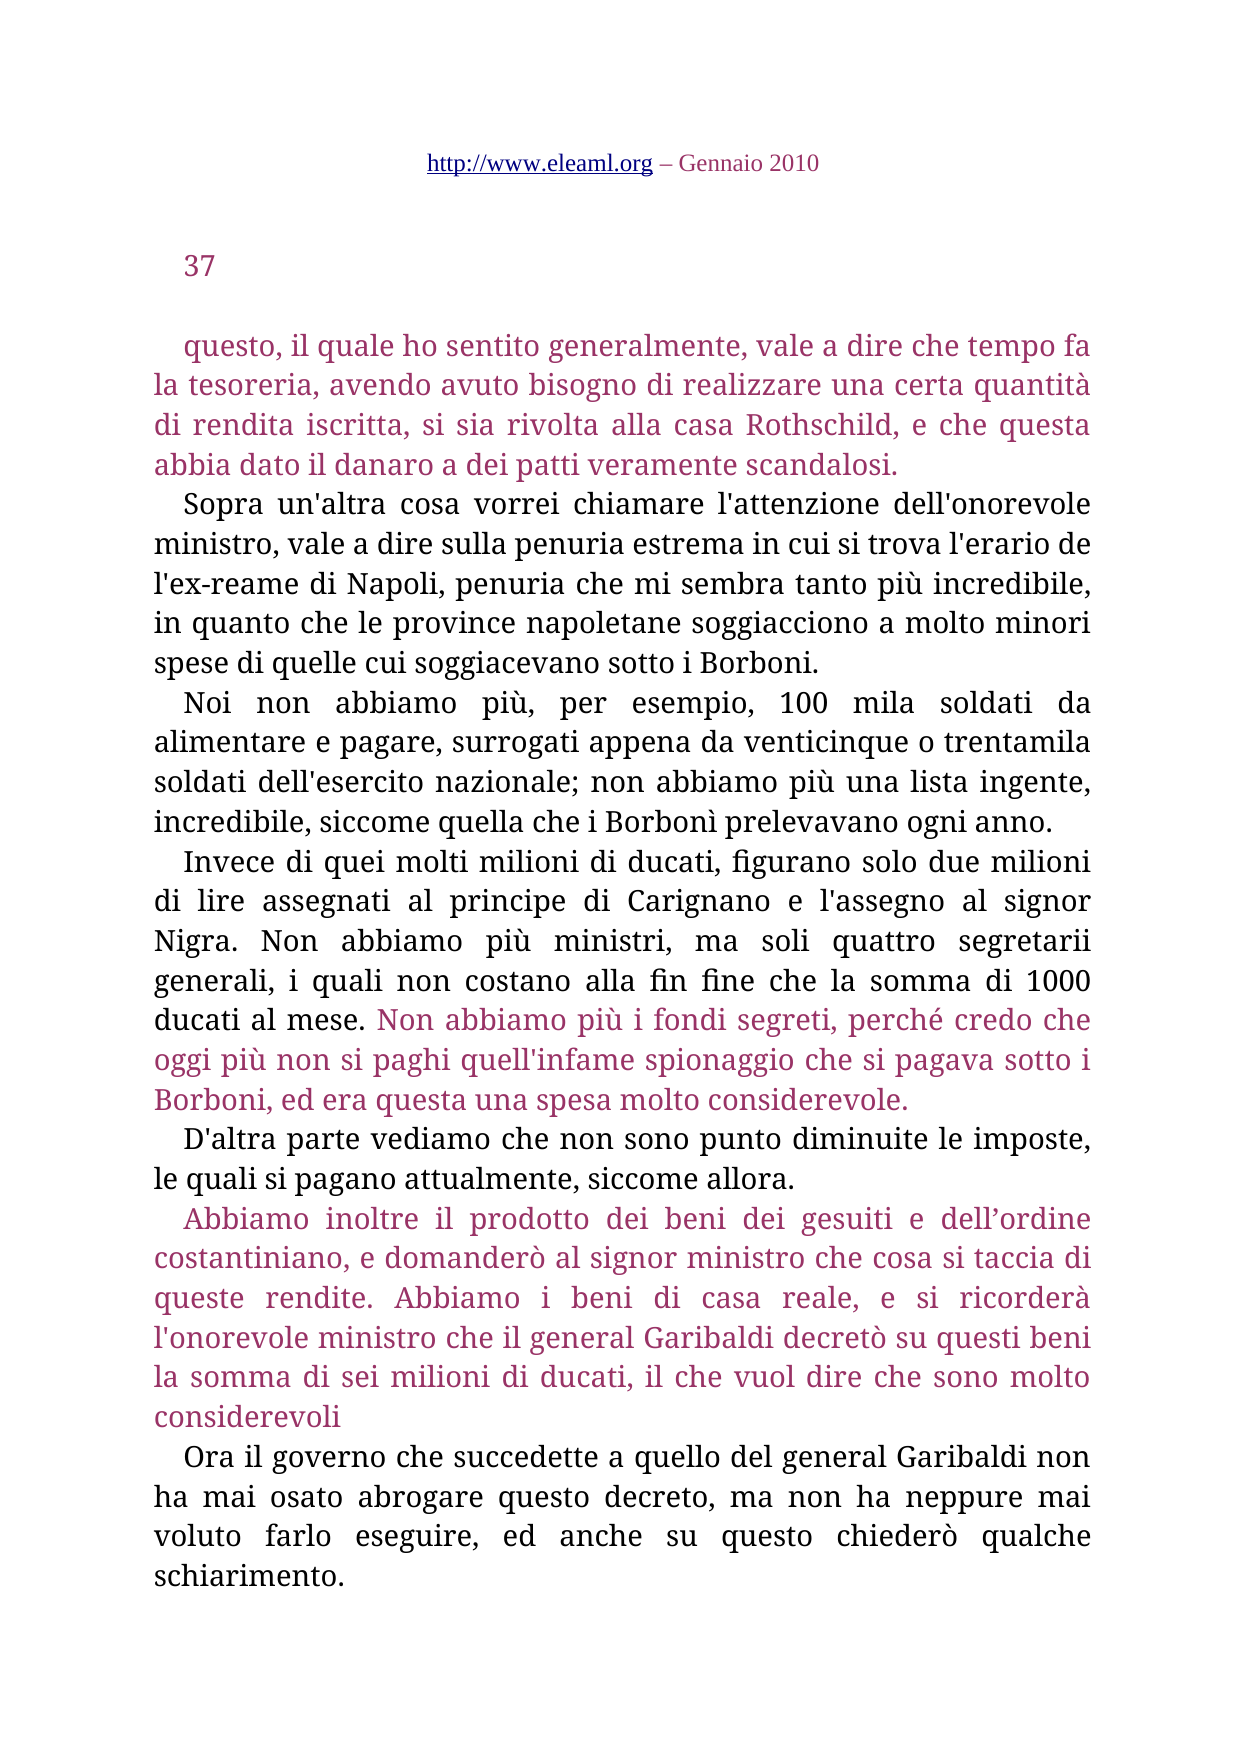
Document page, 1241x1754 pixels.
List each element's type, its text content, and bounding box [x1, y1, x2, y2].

text questo, il quale ho sentito generalmente, vale a dire che tempo fa la tesoreria, avendo avuto bisogno di realizzare una certa quantità di rendita iscritta, si sia rivolta alla casa Rothschild, e che questa abbia dato il danaro a dei patti veramente scandalosi. [153, 325, 1092, 484]
text Noi non abbiamo più, per esempio, 100 mila soldati da alimentare e pagare, surrogati appena da venticinque o trentamila soldati dell'esercito nazionale; non abbiamo più una lista ingente, incredibile, siccome quella che i Borbonì prelevavano ogni anno. [153, 682, 1092, 841]
text 37 [153, 246, 1092, 285]
text Abbiamo inoltre il prodotto dei beni dei gesuiti e dell’ordine costantiniano, e domanderò al signor ministro che cosa si taccia di queste rendite. Abbiamo i beni di casa reale, e si ricorderà l'onorevole ministro che il general Garibaldi decretò su questi beni la somma di sei milioni di ducati, il che vuol dire che sono molto considerevoli [153, 1198, 1092, 1436]
text D'altra parte vediamo che non sono punto diminuite le imposte, le quali si pagano attualmente, siccome allora. [153, 1119, 1092, 1198]
text Invece di quei molti milioni di ducati, figurano solo due milioni di lire assegnati al principe di Carignano e l'assegno al signor Nigra. Non abbiamo più ministri, ma soli quattro segretarii generali, i quali non costano alla fin fine che la somma di 1000 ducati al mese. Non abbiamo più i fondi segreti, perché credo che oggi più non si paghi quell'infame spionaggio che si pagava sotto i Borboni, ed era questa una spesa molto considerevole. [153, 841, 1092, 1119]
text Ora il governo che succedette a quello del general Garibaldi non ha mai osato abrogare questo decreto, ma non ha neppure mai voluto farlo eseguire, ed anche su questo chiederò qualche schiarimento. [153, 1436, 1092, 1595]
text Sopra un'altra cosa vorrei chiamare l'attenzione dell'onorevole ministro, vale a dire sulla penuria estrema in cui si trova l'erario de l'ex-reame di Napoli, penuria che mi sembra tanto più incredibile, in quanto che le province napoletane soggiacciono a molto minori spese di quelle cui soggiacevano sotto i Borboni. [153, 484, 1092, 682]
